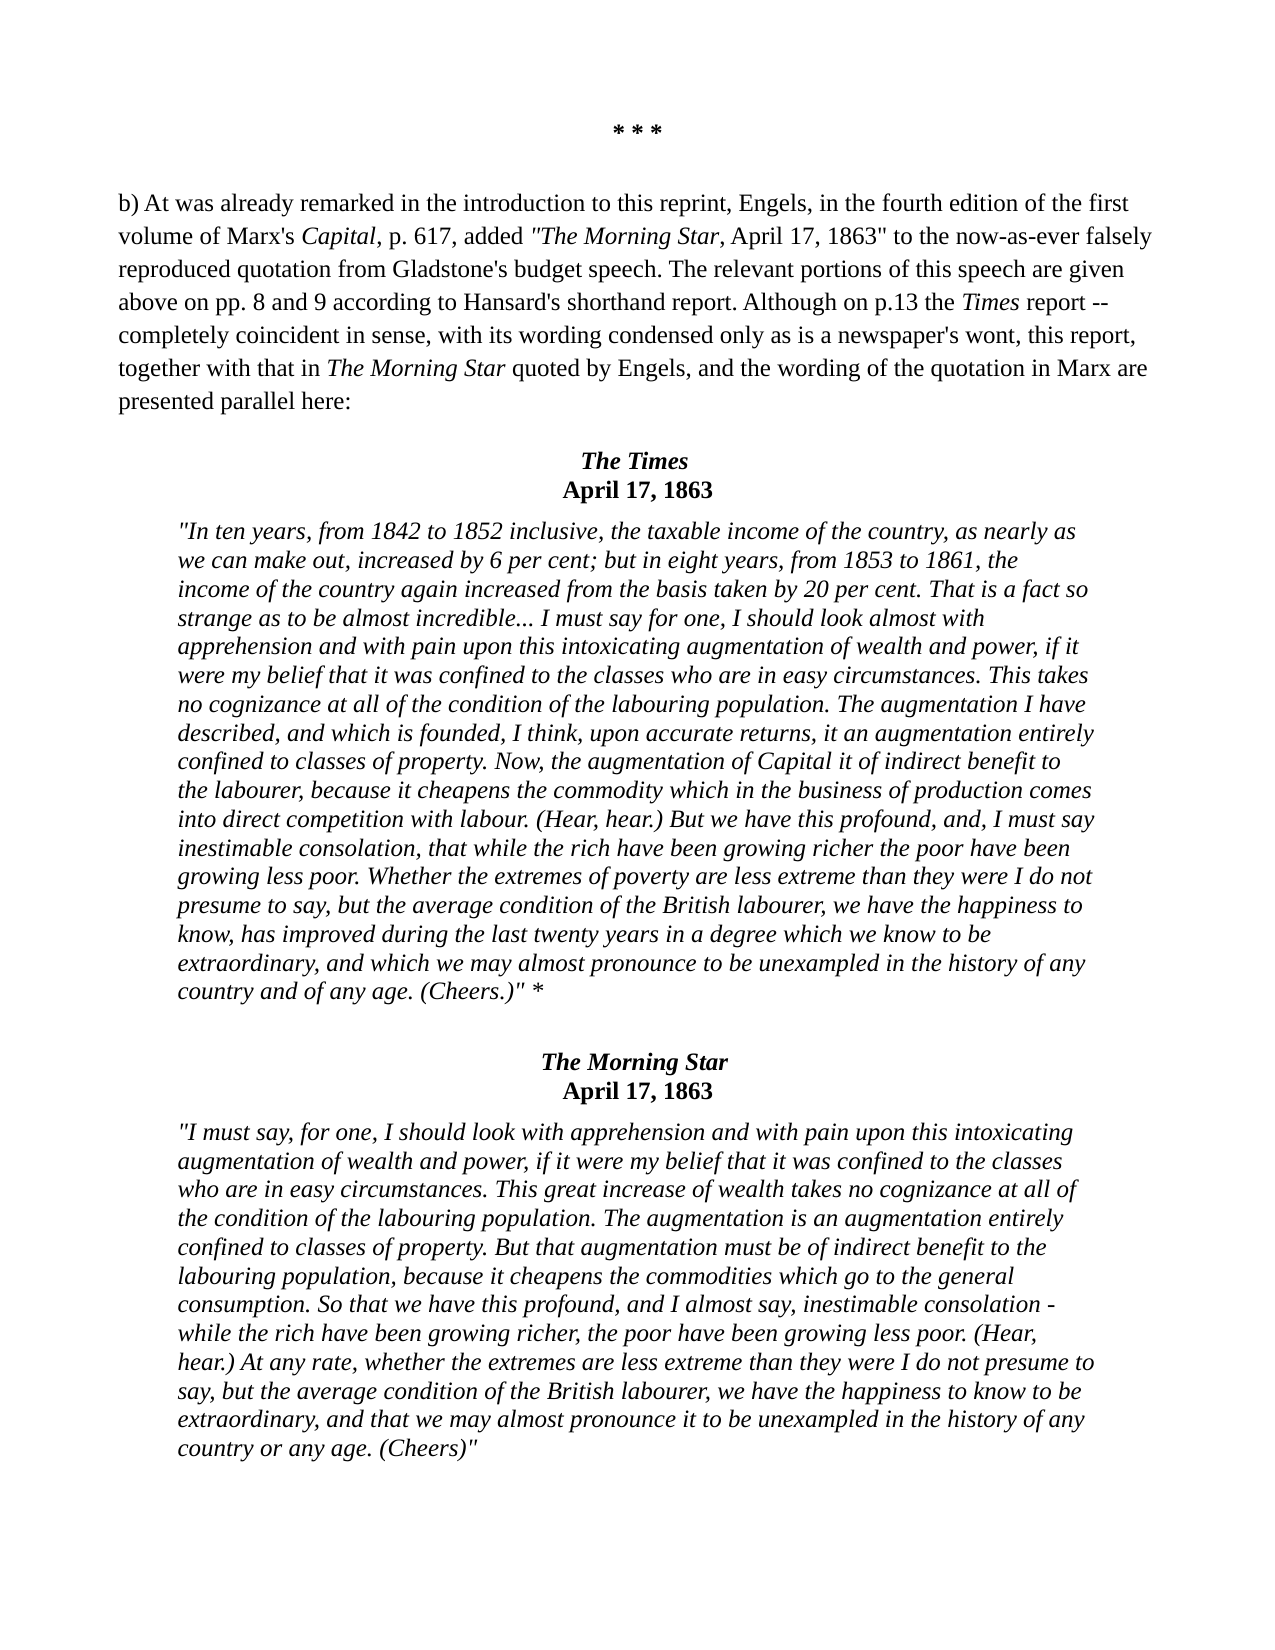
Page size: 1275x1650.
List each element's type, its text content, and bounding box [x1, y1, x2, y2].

text "In ten years, from 1842 to 1852 inclusive, the taxable income of the country, as nearly as we can make out, increased by 6 per cent; but in eight years, from 1853 to 1861, the income of the country again increased from the basis taken by 20 per cent. That is a fact so strange as to be almost incredible... I must say for one, I should look almost with apprehension and with pain upon this intoxicating augmentation of wealth and power, if it were my belief that it was confined to the classes who are in easy circumstances. This takes no cognizance at all of the condition of the labouring population. The augmentation I have described, and which is founded, I think, upon accurate returns, it an augmentation entirely confined to classes of property. Now, the augmentation of Capital it of indirect benefit to the labourer, because it cheapens the commodity which in the business of production comes into direct competition with labour. (Hear, hear.) But we have this profound, and, I must say inestimable consolation, that while the rich have been growing richer the poor have been growing less poor. Whether the extremes of poverty are less extreme than they were I do not presume to say, but the average condition of the British labourer, we have the happiness to know, has improved during the last twenty years in a degree which we know to be extraordinary, and which we may almost pronounce to be unexampled in the history of any country and of any age. (Cheers.)" * [177, 516, 1098, 1005]
text "I must say, for one, I should look with apprehension and with pain upon this intoxicating augmentation of wealth and power, if it were my belief that it was confined to the classes who are in easy circumstances. This great increase of wealth takes no cognizance at all of the condition of the labouring population. The augmentation is an augmentation entirely confined to classes of property. But that augmentation must be of indirect benefit to the labouring population, because it cheapens the commodities which go to the general consumption. So that we have this profound, and I almost say, inestimable consolation -while the rich have been growing richer, the poor have been growing less poor. (Hear, hear.) At any rate, whether the extremes are less extreme than they were I do not presume to say, but the average condition of the British labourer, we have the happiness to know to be extraordinary, and that we may almost pronounce it to be unexampled in the history of any country or any age. (Cheers)" [177, 1117, 1098, 1462]
subtitle * * * [118, 118, 1157, 176]
subtitle The Morning Star April 17, 1863 [118, 1047, 1157, 1104]
subtitle The Times April 17, 1863 [118, 446, 1157, 504]
text b) At was already remarked in the introduction to this reprint, Engels, in the fourth edition of the first volume of Marx's Capital, p. 617, added "The Morning Star, April 17, 1863" to the now-as-ever falsely reproduced quotation from Gladstone's budget speech. The relevant portions of this speech are given above on pp. 8 and 9 according to Hansard's shorthand report. Although on p.13 the Times report -- completely coincident in sense, with its wording condensed only as is a newspaper's wont, this report, together with that in The Morning Star quoted by Engels, and the wording of the quotation in Marx are presented parallel here: [118, 188, 1157, 415]
